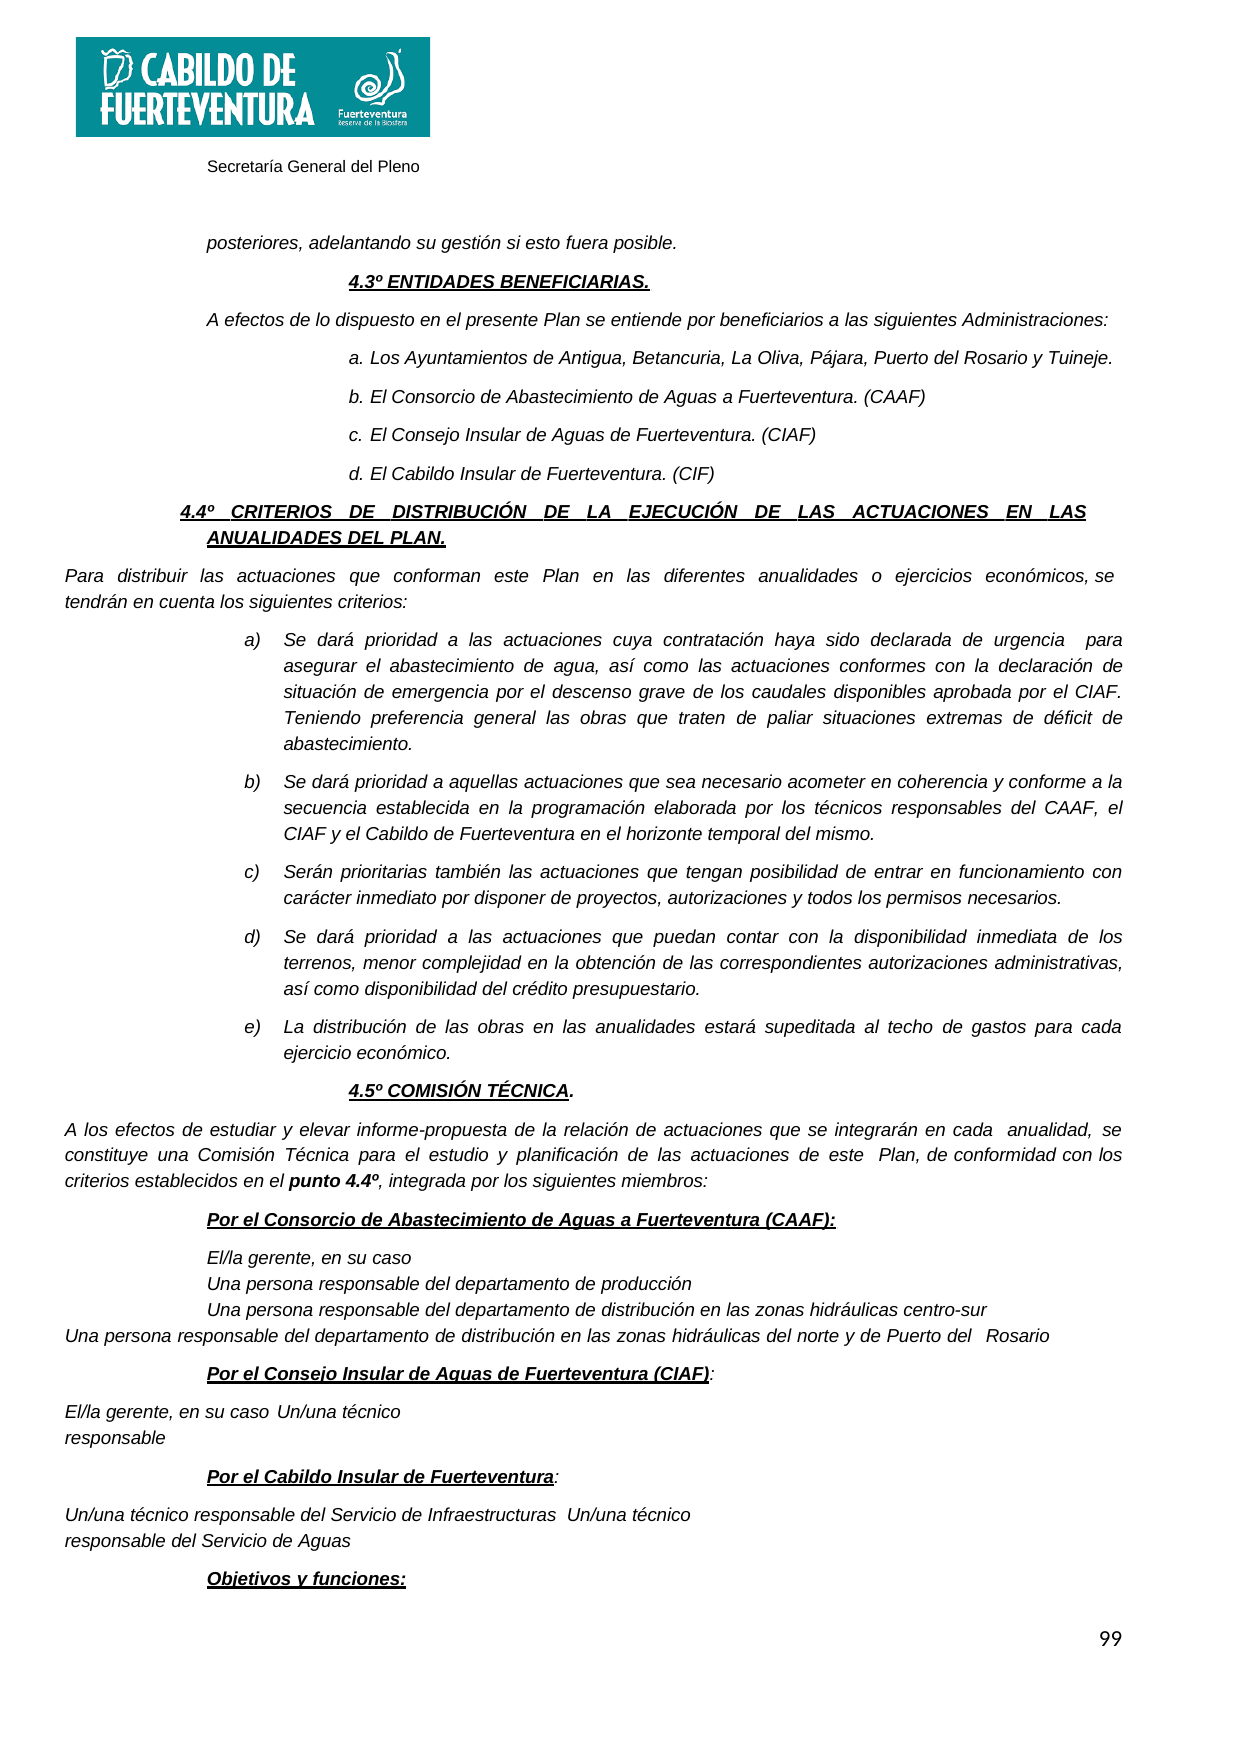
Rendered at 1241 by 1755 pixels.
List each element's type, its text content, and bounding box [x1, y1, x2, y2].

subtitle Por el Cabildo Insular de Fuerteventura: [207, 1465, 1134, 1487]
list º CRITERIOS DE DISTRIBUCIÓN DE LA EJECUCIÓN DE LAS ACTUACIONES EN LAS ANUALIDADES DEL PLAN. [180, 501, 1123, 548]
text posteriores, adelantando su gestión si esto fuera posible. [207, 232, 1134, 254]
list Serán prioritarias también las actuaciones que tengan posibilidad de entrar en funcionamiento con carácter inmediato por disponer de proyectos, autorizaciones y todos los permisos necesarios. [244, 861, 1123, 909]
list El Consorcio de Abastecimiento de Aguas a Fuerteventura. (CAAF) [349, 386, 1134, 407]
list Se dará prioridad a las actuaciones cuya contratación haya sido declarada de urgencia para asegurar el abastecimiento de agua, así como las actuaciones conformes con la declaración de situación de emergencia por el descenso grave de los caudales disponibles aprobada por el CIAF. Teniendo preferencia general las obras que traten de paliar situaciones extremas de déficit de abastecimiento. [244, 629, 1123, 754]
text El/la gerente, en su caso Un/una técnico responsable [64, 1401, 469, 1448]
subtitle Objetivos y funciones: [207, 1568, 1134, 1589]
text Para distribuir las actuaciones que conforman este Plan en las diferentes anualidades o ejercicios económicos, se tendrán en cuenta los siguientes criterios: [64, 565, 1123, 612]
text A los efectos de estudiar y elevar informe-propuesta de la relación de actuaciones que se integrarán en cada anualidad, se constituye una Comisión Técnica para el estudio y planificación de las actuaciones de este Plan, de conformidad con los criterios establecidos en el punto 4.4º, integrada por los siguientes miembros: [64, 1118, 1123, 1192]
subtitle Por el Consejo Insular de Aguas de Fuerteventura (CIAF): [207, 1363, 1134, 1384]
list La distribución de las obras en las anualidades estará supeditada al techo de gastos para cada ejercicio económico. [244, 1016, 1123, 1063]
text Una persona responsable del departamento de distribución en las zonas hidráulicas del norte y de Puerto del Rosario [64, 1324, 1123, 1346]
list Se dará prioridad a aquellas actuaciones que sea necesario acometer en coherencia y conforme a la secuencia establecida en la programación elaborada por los técnicos responsables del CAAF, el CIAF y el Cabildo de Fuerteventura en el horizonte temporal del mismo. [244, 771, 1123, 844]
text Una persona responsable del departamento de distribución en las zonas hidráulicas centro-sur [207, 1299, 1134, 1320]
text El/la gerente, en su caso [207, 1247, 1134, 1269]
subtitle Por el Consorcio de Abastecimiento de Aguas a Fuerteventura (CAAF): [207, 1208, 1134, 1230]
text A efectos de lo dispuesto en el presente Plan se entiende por beneficiarios a las siguientes Administraciones: [207, 309, 1134, 331]
list El Consejo Insular de Aguas de Fuerteventura. (CIAF) [349, 424, 1134, 446]
text Una persona responsable del departamento de producción [207, 1273, 1134, 1294]
list º COMISIÓN TÉCNICA. [349, 1080, 1134, 1101]
list º ENTIDADES BENEFICIARIAS. [349, 270, 1134, 292]
list El Cabildo Insular de Fuerteventura. (CIF) [349, 462, 1134, 484]
text Un/una técnico responsable del Servicio de Infraestructuras Un/una técnico responsable del Servicio de Aguas [64, 1504, 713, 1551]
list Se dará prioridad a las actuaciones que puedan contar con la disponibilidad inmediata de los terrenos, menor complejidad en la obtención de las correspondientes autorizaciones administrativas, así como disponibilidad del crédito presupuestario. [244, 926, 1123, 999]
list Los Ayuntamientos de Antigua, Betancuria, La Oliva, Pájara, Puerto del Rosario y Tuineje. [349, 347, 1134, 369]
